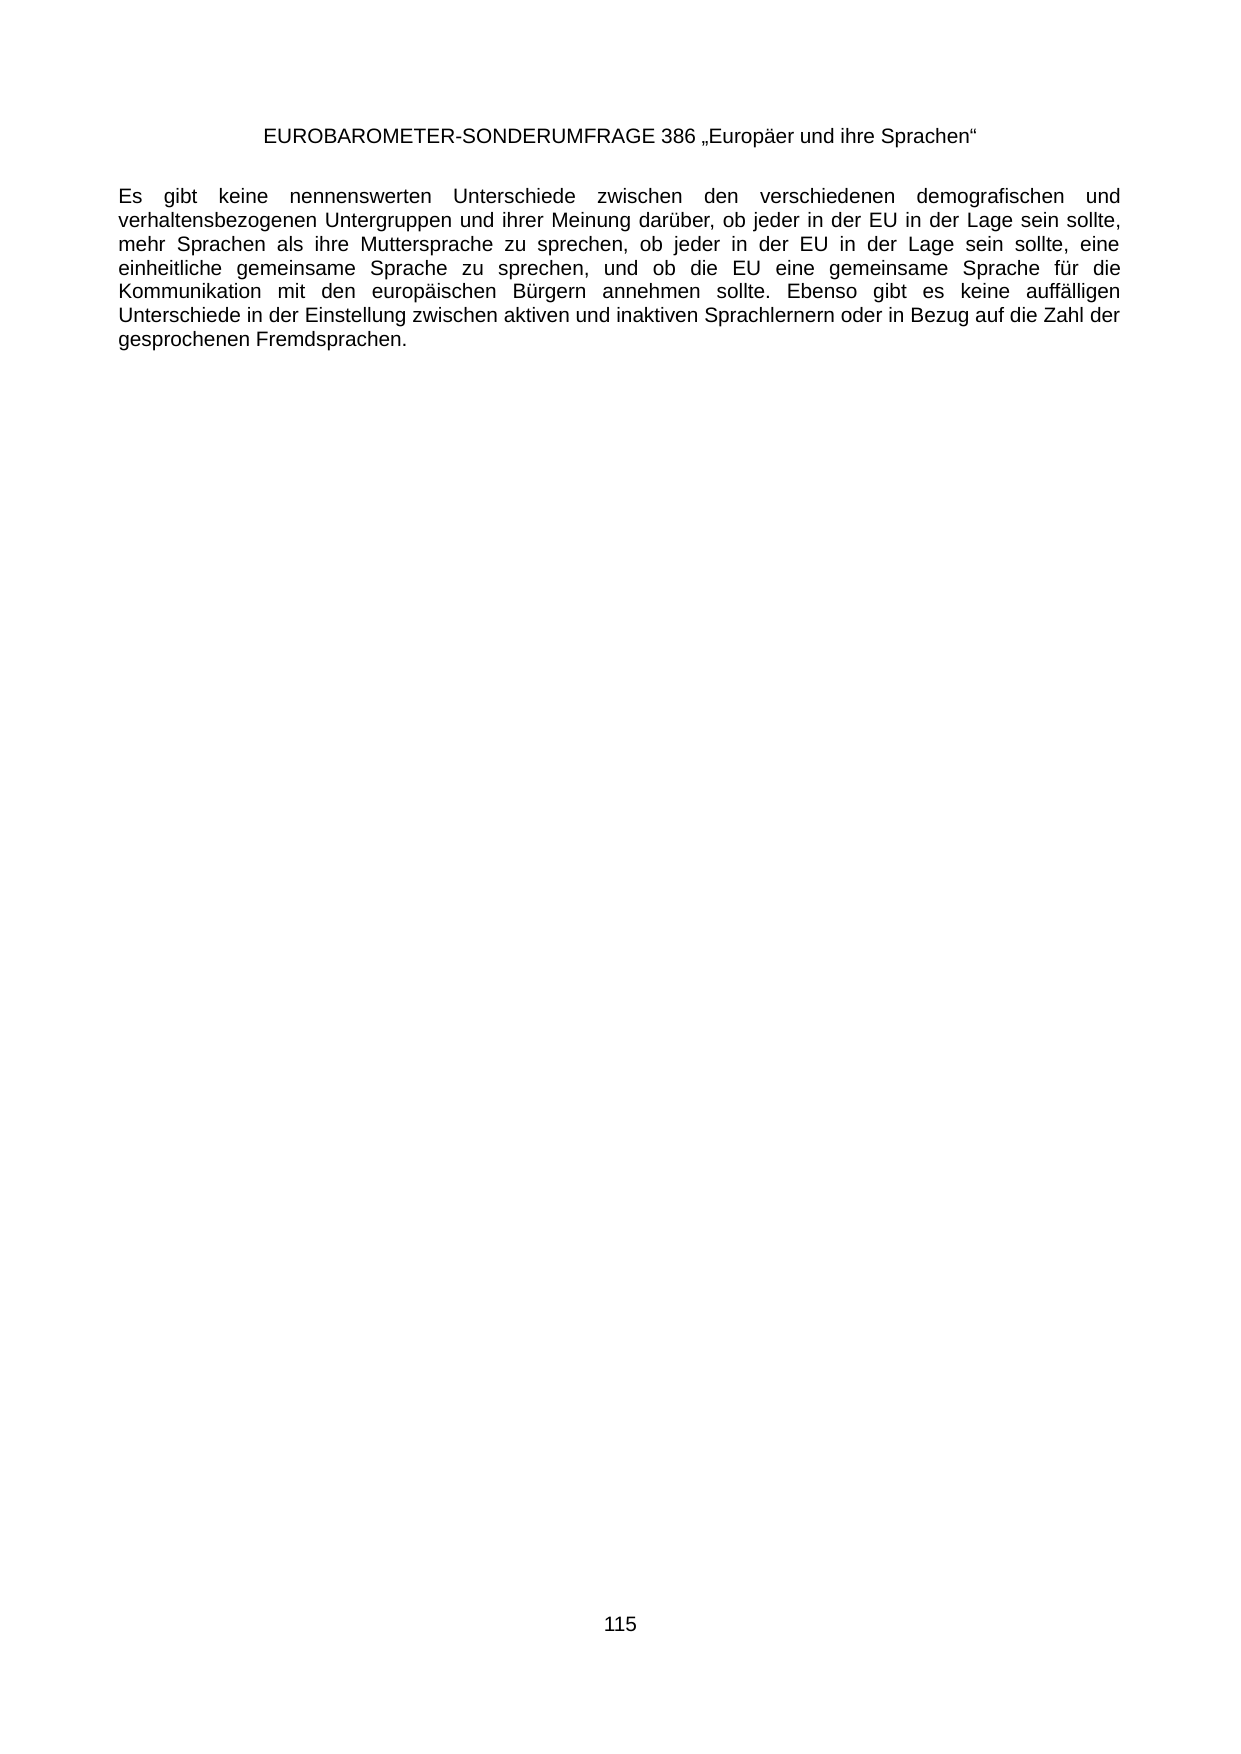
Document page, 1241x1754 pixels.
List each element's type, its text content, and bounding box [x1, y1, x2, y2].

text Es gibt keine nennenswerten Unterschiede zwischen den verschiedenen demografischen und verhaltensbezogenen Untergruppen und ihrer Meinung darüber, ob jeder in der EU in der Lage sein sollte, mehr Sprachen als ihre Muttersprache zu sprechen, ob jeder in der EU in der Lage sein sollte, eine einheitliche gemeinsame Sprache zu sprechen, und ob die EU eine gemeinsame Sprache für die Kommunikation mit den europäischen Bürgern annehmen sollte. Ebenso gibt es keine auffälligen Unterschiede in der Einstellung zwischen aktiven und inaktiven Sprachlernern oder in Bezug auf die Zahl der gesprochenen Fremdsprachen. [118, 183, 1122, 351]
